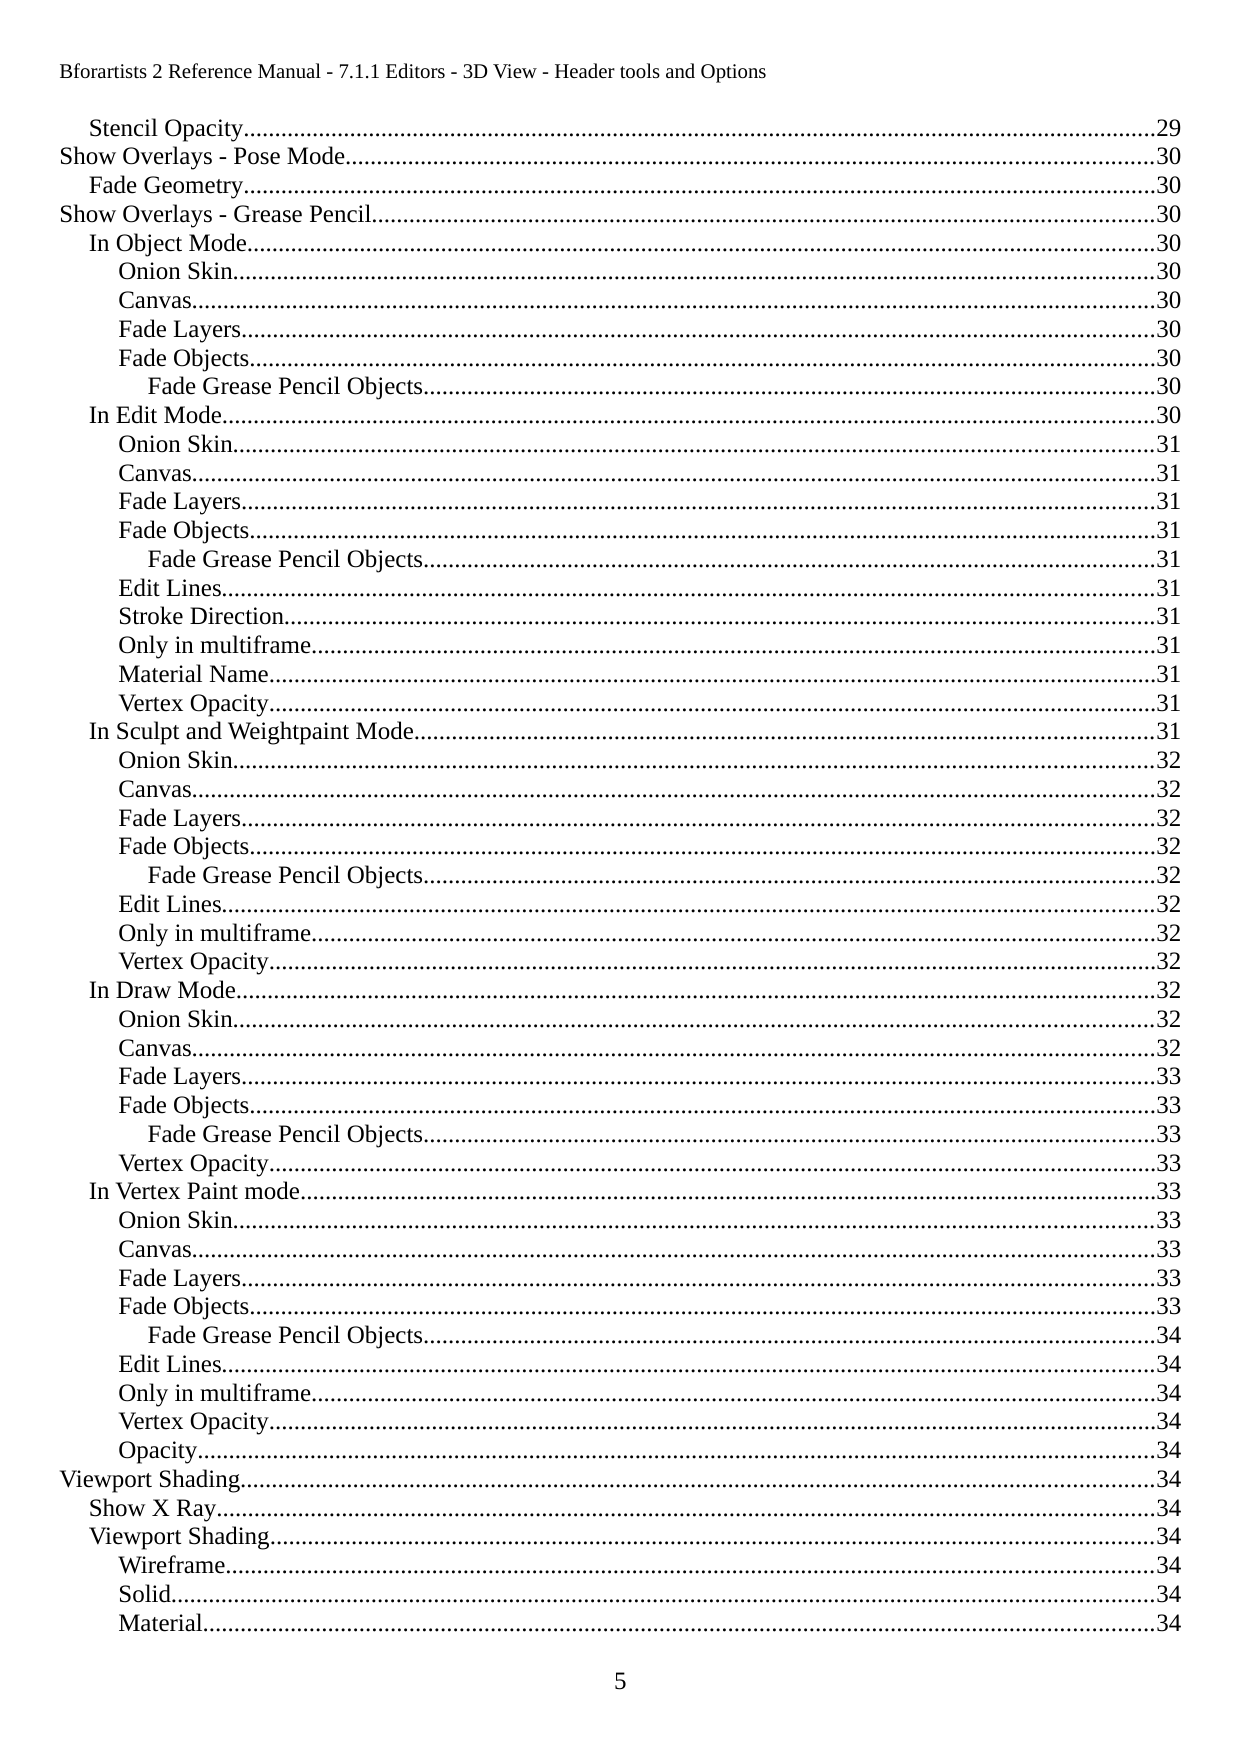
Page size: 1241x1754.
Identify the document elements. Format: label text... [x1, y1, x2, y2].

text Fade Grease Pencil Objects 33 [147, 1119, 1181, 1148]
text Vertex Opacity 32 [118, 946, 1181, 975]
text In Object Mode 30 [88, 228, 1181, 256]
text Vertex Opacity 33 [118, 1148, 1181, 1176]
text Show X Ray 34 [88, 1493, 1181, 1521]
text Wireframe 34 [118, 1550, 1181, 1579]
text In Edit Mode 30 [88, 400, 1181, 429]
text Fade Layers 33 [118, 1263, 1181, 1291]
text Edit Lines 32 [118, 889, 1181, 918]
text Canvas 32 [118, 774, 1181, 803]
text Stroke Direction 31 [118, 601, 1181, 630]
text Edit Lines 31 [118, 573, 1181, 601]
text Onion Skin 32 [118, 1004, 1181, 1033]
text Stencil Opacity 29 [88, 113, 1181, 141]
text Fade Objects 33 [118, 1090, 1181, 1119]
text Only in multiframe 34 [118, 1378, 1181, 1406]
text Fade Objects 33 [118, 1291, 1181, 1320]
text In Sculpt and Weightpaint Mode 31 [88, 716, 1181, 745]
text Material Name 31 [118, 659, 1181, 688]
text Fade Objects 31 [118, 515, 1181, 544]
text Viewport Shading 34 [59, 1464, 1181, 1493]
text In Vertex Paint mode 33 [88, 1176, 1181, 1205]
text In Draw Mode 32 [88, 975, 1181, 1004]
text Only in multiframe 32 [118, 918, 1181, 946]
text Show Overlays - Pose Mode 30 [59, 141, 1181, 170]
text Opacity 34 [118, 1435, 1181, 1464]
text Fade Grease Pencil Objects 31 [147, 544, 1181, 573]
text Fade Objects 30 [118, 343, 1181, 371]
text Fade Layers 33 [118, 1061, 1181, 1090]
text Canvas 30 [118, 285, 1181, 314]
text Fade Geometry 30 [88, 170, 1181, 199]
text Material 34 [118, 1608, 1181, 1636]
text Fade Grease Pencil Objects 32 [147, 860, 1181, 889]
text Only in multiframe 31 [118, 630, 1181, 659]
text Fade Layers 30 [118, 314, 1181, 343]
text Solid 34 [118, 1579, 1181, 1608]
text Fade Grease Pencil Objects 34 [147, 1320, 1181, 1349]
text Fade Objects 32 [118, 831, 1181, 860]
text Fade Layers 31 [118, 486, 1181, 515]
text Edit Lines 34 [118, 1349, 1181, 1378]
text Canvas 32 [118, 1033, 1181, 1061]
text Show Overlays - Grease Pencil 30 [59, 199, 1181, 228]
text Onion Skin 33 [118, 1205, 1181, 1234]
text Canvas 33 [118, 1234, 1181, 1263]
text Onion Skin 30 [118, 256, 1181, 285]
text Vertex Opacity 34 [118, 1406, 1181, 1435]
text Onion Skin 31 [118, 429, 1181, 458]
text Fade Grease Pencil Objects 30 [147, 371, 1181, 400]
text Viewport Shading 34 [88, 1521, 1181, 1550]
text Vertex Opacity 31 [118, 688, 1181, 716]
text Onion Skin 32 [118, 745, 1181, 774]
text Canvas 31 [118, 458, 1181, 486]
text Fade Layers 32 [118, 803, 1181, 831]
